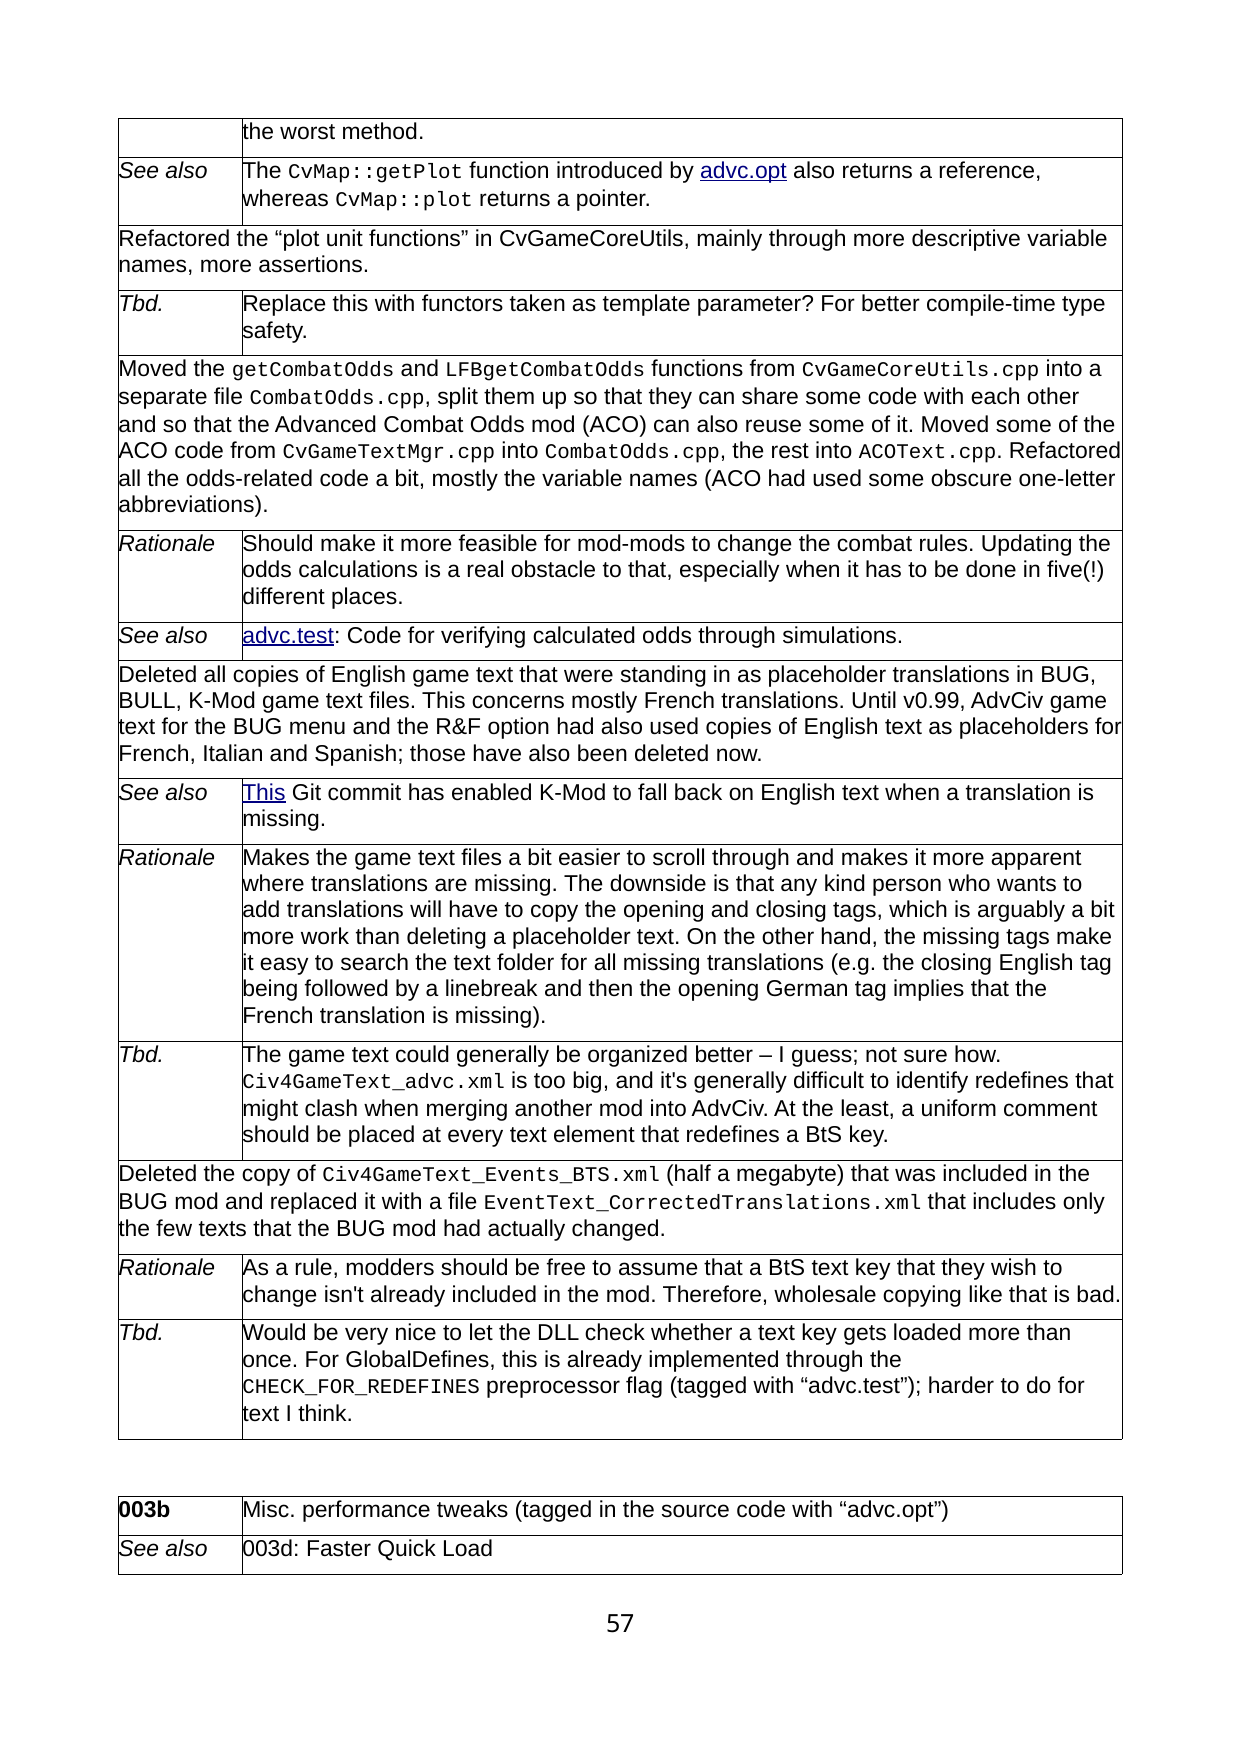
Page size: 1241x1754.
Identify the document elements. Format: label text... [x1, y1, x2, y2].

table_cell Deleted the copy of Civ4GameText_Events_BTS.xml (half a megabyte) that was included in the BUG mod and replaced it with a file EventText_CorrectedTranslations.xml that includes only the few texts that the BUG mod had actually changed. [119, 1161, 1122, 1254]
table_cell The CvMap::getPlot function introduced by advc.opt also returns a reference, whereas CvMap::plot returns a pointer. [243, 158, 1122, 225]
table_cell Tbd. [119, 1320, 242, 1438]
table_cell Makes the game text files a bit easier to scroll through and makes it more apparent where translations are missing. The downside is that any kind person who wants to add translations will have to copy the opening and closing tags, which is arguably a bit more work than deleting a placeholder text. On the other hand, the missing tags make it easy to search the text folder for all missing translations (e.g. the closing English tag being followed by a linebreak and then the opening German tag implies that the French translation is missing). [243, 845, 1122, 1041]
table_header 003b [119, 1497, 242, 1535]
table_cell Would be very nice to let the DLL check whether a text key gets loaded more than once. For GlobalDefines, this is already implemented through the CHECK_FOR_REDEFINES preprocessor flag (tagged with “advc.test”); harder to do for text I think. [243, 1320, 1122, 1438]
table_cell See also [119, 158, 242, 225]
table_cell This Git commit has enabled K-Mod to fall back on English text when a translation is missing. [243, 779, 1122, 843]
table_cell Tbd. [119, 1042, 242, 1160]
table_header Misc. performance tweaks (tagged in the source code with “advc.opt”) [243, 1497, 1122, 1535]
table_cell See also [119, 779, 242, 843]
table_cell the worst method. [243, 119, 1122, 157]
table_cell Rationale [119, 845, 242, 1041]
table_cell The game text could generally be organized better – I guess; not sure how. Civ4GameText_advc.xml is too big, and it's generally difficult to identify redefines that might clash when merging another mod into AdvCiv. At the least, a uniform comment should be placed at every text element that redefines a BtS key. [243, 1042, 1122, 1160]
table_cell Rationale [119, 531, 242, 622]
table_cell See also [119, 1536, 242, 1574]
table_cell Refactored the “plot unit functions” in CvGameCoreUtils, mainly through more descriptive variable names, more assertions. [119, 226, 1122, 290]
table_cell Rationale [119, 1255, 242, 1319]
table_cell As a rule, modders should be free to assume that a BtS text key that they wish to change isn't already included in the mod. Therefore, wholesale copying like that is bad. [243, 1255, 1122, 1319]
table_cell advc.test: Code for verifying calculated odds through simulations. [243, 623, 1122, 660]
table_cell Tbd. [119, 291, 242, 355]
table_cell Deleted all copies of English game text that were standing in as placeholder translations in BUG, BULL, K-Mod game text files. This concerns mostly French translations. Until v0.99, AdvCiv game text for the BUG menu and the R&F option had also used copies of English text as placeholders for French, Italian and Spanish; those have also been deleted now. [119, 661, 1122, 778]
table_cell See also [119, 623, 242, 660]
table_cell Replace this with functors taken as template parameter? For better compile-time type safety. [243, 291, 1122, 355]
table_cell Moved the getCombatOdds and LFBgetCombatOdds functions from CvGameCoreUtils.cpp into a separate file CombatOdds.cpp, split them up so that they can share some code with each other and so that the Advanced Combat Odds mod (ACO) can also reuse some of it. Moved some of the ACO code from CvGameTextMgr.cpp into CombatOdds.cpp, the rest into ACOText.cpp. Refactored all the odds-related code a bit, mostly the variable names (ACO had used some obscure one-letter abbreviations). [119, 356, 1122, 530]
table_cell Should make it more feasible for mod-mods to change the combat rules. Updating the odds calculations is a real obstacle to that, especially when it has to be done in five(!) different places. [243, 531, 1122, 622]
table_cell 003d: Faster Quick Load [243, 1536, 1122, 1574]
table_cell [119, 119, 242, 157]
